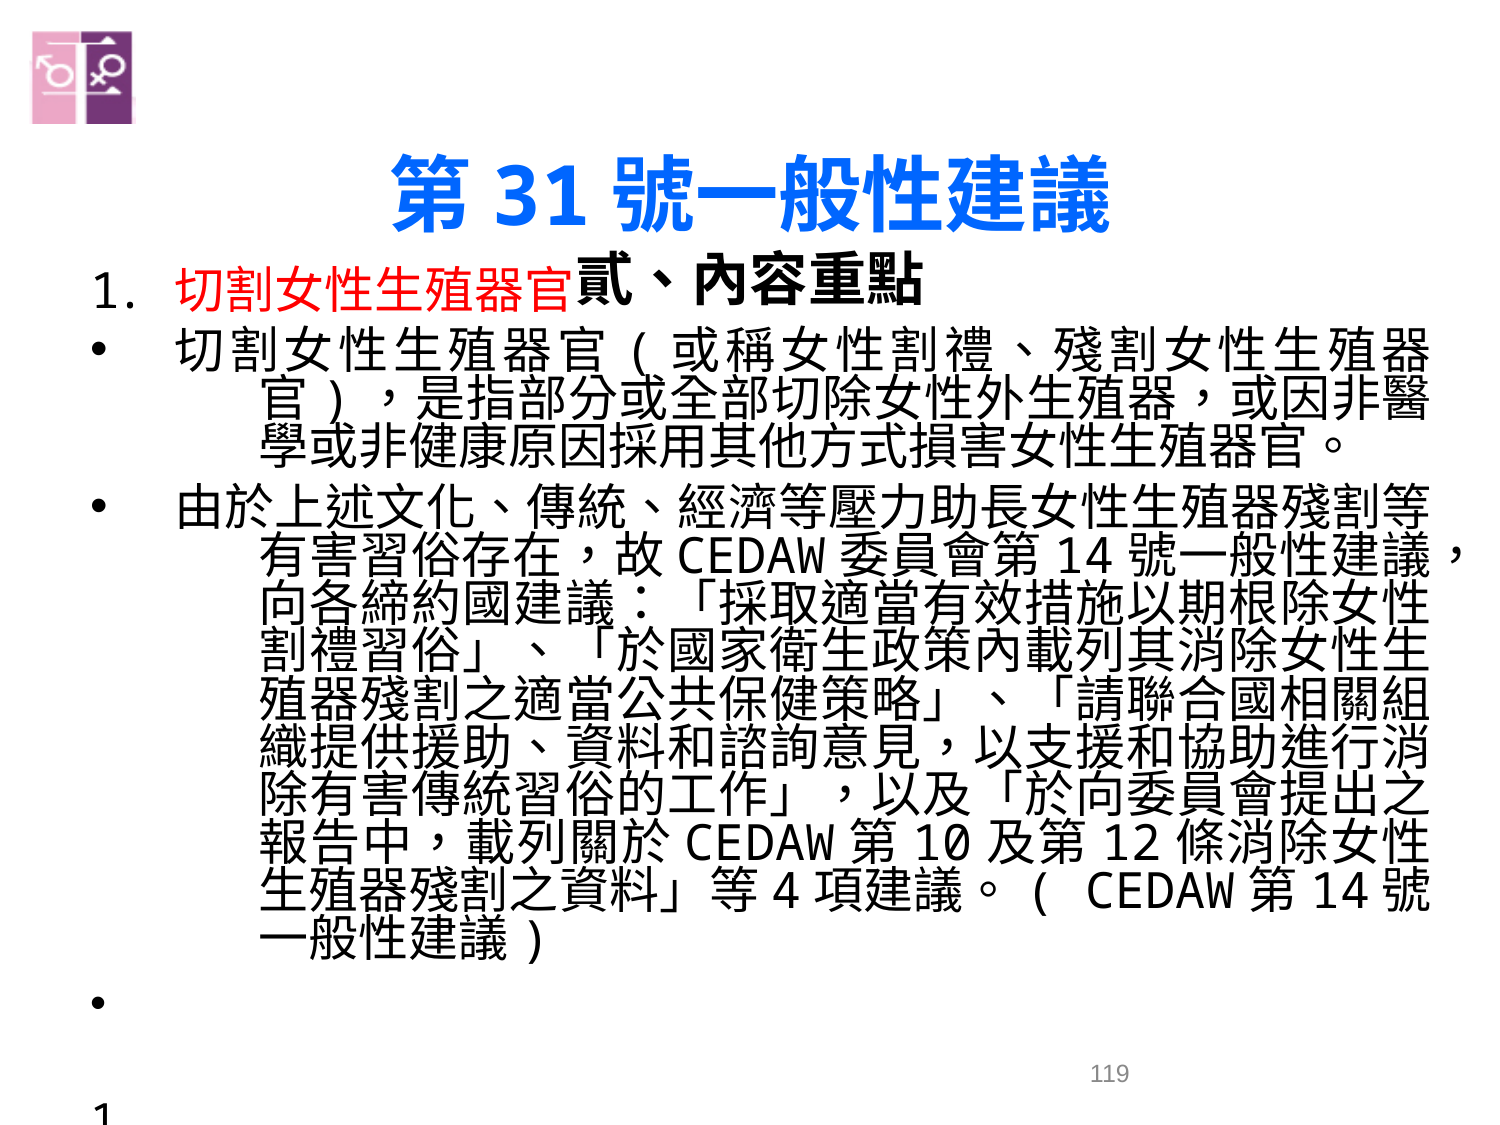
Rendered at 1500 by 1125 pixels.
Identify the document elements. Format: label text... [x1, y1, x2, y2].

title 第31號一般性建議 貳、內容重點 [75, 45, 1426, 233]
text_box 119 [1074, 1042, 1426, 1103]
list 切割女性生殖器官 切割女性生殖器官(或稱女性割禮、殘割女性生殖器官)，是指部分或全部切除女性外生殖器，或因非醫學或非健康原因採用其他方式損害女性生殖器官。 由於上述文化、傳統、經濟等壓力助長女性生殖器殘割等有害習俗存在，故CEDAW委員會第14號一般性建議，向各締約國建議：「採取適當有效措施以期根除女性割禮習俗」、「於國家衛生政策內載列其消除女性生殖器殘割之適當公共保健策略」、「請聯合國相關組織提供援助、資料和諮詢意見，以支援和協助進行消除有害傳統習俗的工作」，以及「於向委員會提出之報告中，載列關於CEDAW第10及第12條消除女性生殖器殘割之資料」等4項建議。( CEDAW第14號一般性建議) [75, 262, 1447, 1000]
